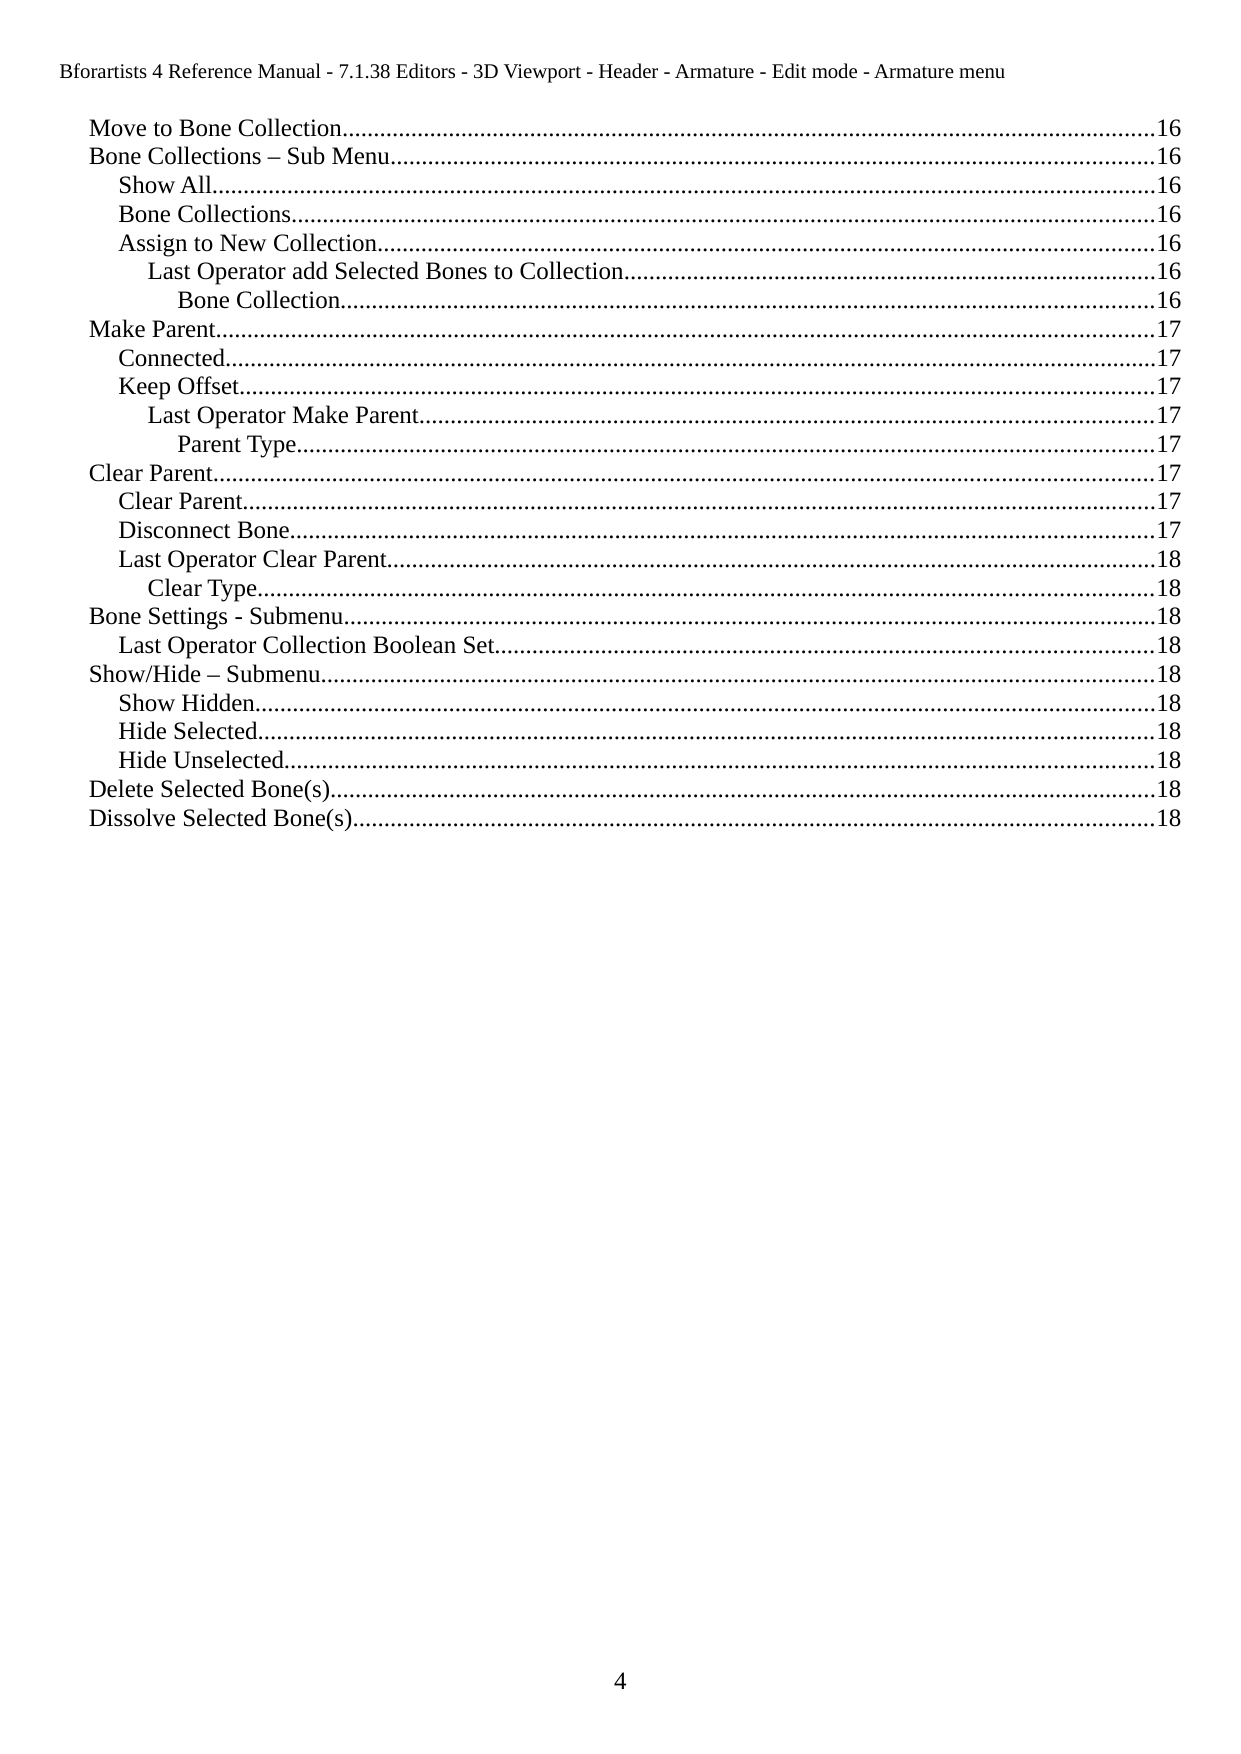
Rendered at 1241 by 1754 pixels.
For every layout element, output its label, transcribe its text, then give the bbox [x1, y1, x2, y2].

text Bone Collection 16 [177, 285, 1181, 314]
text Hide Selected 18 [118, 716, 1181, 745]
text Move to Bone Collection 16 [88, 113, 1181, 141]
text Make Parent 17 [88, 314, 1181, 343]
text Connected 17 [118, 343, 1181, 371]
text Keep Offset 17 [118, 371, 1181, 400]
text Bone Collections 16 [118, 199, 1181, 228]
text Show Hidden 18 [118, 688, 1181, 716]
text Parent Type 17 [177, 429, 1181, 458]
text Clear Parent 17 [118, 486, 1181, 515]
text Show/Hide – Submenu 18 [88, 659, 1181, 688]
text Bone Collections – Sub Menu 16 [88, 141, 1181, 170]
text Assign to New Collection 16 [118, 228, 1181, 256]
text Delete Selected Bone(s) 18 [88, 774, 1181, 803]
text Clear Parent 17 [88, 458, 1181, 486]
text Hide Unselected 18 [118, 745, 1181, 774]
text Last Operator add Selected Bones to Collection 16 [147, 256, 1181, 285]
text Last Operator Collection Boolean Set 18 [118, 630, 1181, 659]
text Last Operator Make Parent 17 [147, 400, 1181, 429]
text Show All 16 [118, 170, 1181, 199]
text Last Operator Clear Parent 18 [118, 544, 1181, 573]
text Clear Type 18 [147, 573, 1181, 601]
text Disconnect Bone 17 [118, 515, 1181, 544]
text Bone Settings - Submenu 18 [88, 601, 1181, 630]
text Dissolve Selected Bone(s) 18 [88, 803, 1181, 831]
